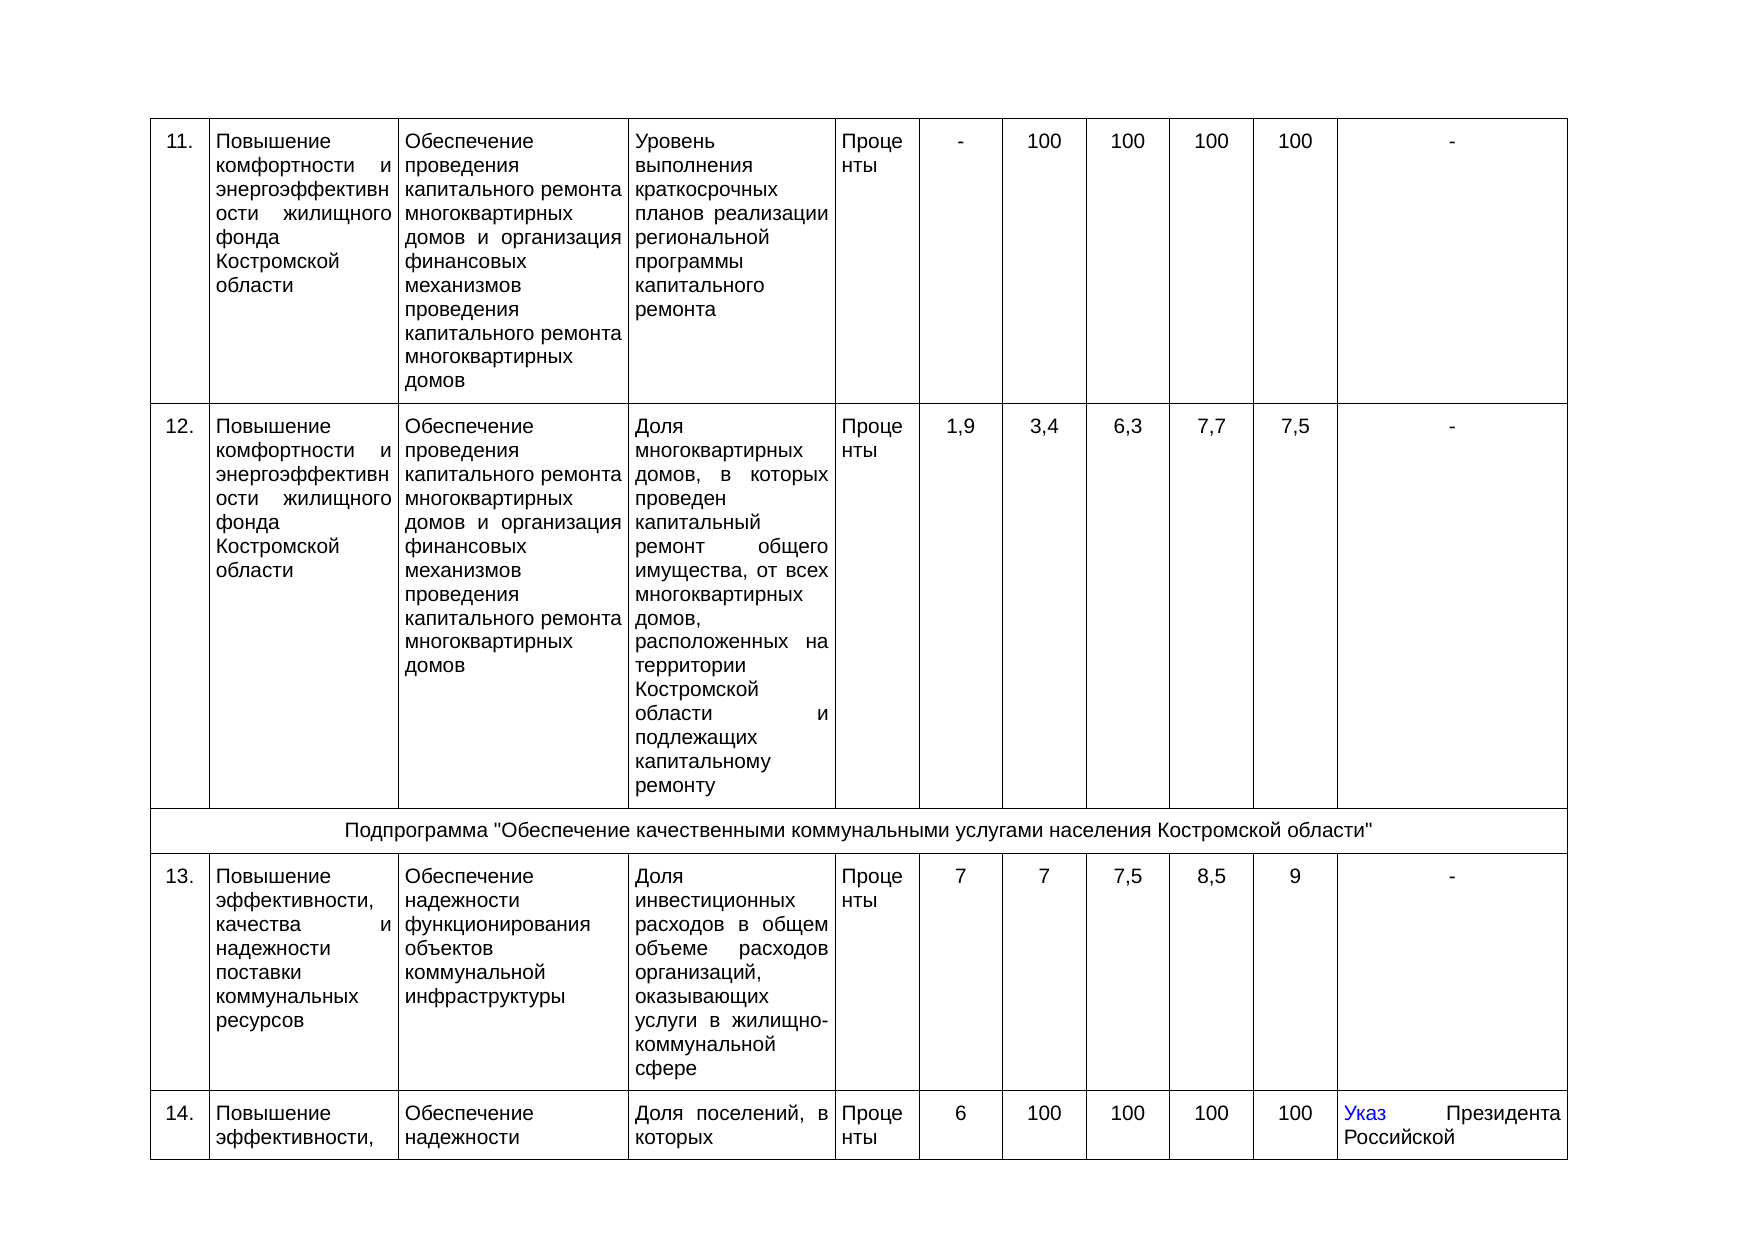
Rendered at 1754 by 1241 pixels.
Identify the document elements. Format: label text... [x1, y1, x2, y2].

table_cell 100 [1170, 1091, 1253, 1159]
table_cell Повышение эффективности, качества и надежности поставки коммунальных ресурсов [210, 854, 398, 1090]
table_cell Повышение эффективности, [210, 1091, 398, 1159]
table_cell 7 [920, 854, 1002, 1090]
table_cell 100 [1087, 119, 1169, 403]
table_cell Подпрограмма "Обеспечение качественными коммунальными услугами населения Костромской области" [151, 809, 1567, 853]
table_cell 7 [1003, 854, 1086, 1090]
table_cell - [920, 119, 1002, 403]
table_cell 14. [151, 1091, 209, 1159]
table_cell Проценты [836, 119, 919, 403]
table_cell Доля поселений, в которых [629, 1091, 835, 1159]
table_cell 100 [1254, 1091, 1337, 1159]
table_cell 7,5 [1087, 854, 1169, 1090]
table_cell Проценты [836, 404, 919, 808]
table_cell Доля многоквартирных домов, в которых проведен капитальный ремонт общего имущества, от всех многоквартирных домов, расположенных на территории Костромской области и подлежащих капитальному ремонту [629, 404, 835, 808]
table_cell - [1338, 404, 1567, 808]
table_cell 7,5 [1254, 404, 1337, 808]
table_cell Обеспечение надежности функционирования объектов коммунальной инфраструктуры [399, 854, 628, 1090]
table_cell - [1338, 854, 1567, 1090]
table_cell Повышение комфортности и энергоэффективности жилищного фонда Костромской области [210, 119, 398, 403]
table_cell 9 [1254, 854, 1337, 1090]
table_cell 100 [1170, 119, 1253, 403]
table_cell Указ Президента Российской [1338, 1091, 1567, 1159]
table_cell 12. [151, 404, 209, 808]
table_cell 100 [1003, 119, 1086, 403]
table_cell Проценты [836, 1091, 919, 1159]
table_cell Проценты [836, 854, 919, 1090]
table_cell 11. [151, 119, 209, 403]
table_cell 100 [1254, 119, 1337, 403]
table_cell 3,4 [1003, 404, 1086, 808]
table_cell Обеспечение проведения капитального ремонта многоквартирных домов и организация финансовых механизмов проведения капитального ремонта многоквартирных домов [399, 119, 628, 403]
table_cell - [1338, 119, 1567, 403]
table_cell Обеспечение надежности [399, 1091, 628, 1159]
table_cell Уровень выполнения краткосрочных планов реализации региональной программы капитального ремонта [629, 119, 835, 403]
table_cell Повышение комфортности и энергоэффективности жилищного фонда Костромской области [210, 404, 398, 808]
table_cell Доля инвестиционных расходов в общем объеме расходов организаций, оказывающих услуги в жилищно-коммунальной сфере [629, 854, 835, 1090]
table_cell 100 [1087, 1091, 1169, 1159]
table_cell 100 [1003, 1091, 1086, 1159]
table_cell Обеспечение проведения капитального ремонта многоквартирных домов и организация финансовых механизмов проведения капитального ремонта многоквартирных домов [399, 404, 628, 808]
table_cell 6 [920, 1091, 1002, 1159]
table_cell 1,9 [920, 404, 1002, 808]
table_cell 13. [151, 854, 209, 1090]
table_cell 7,7 [1170, 404, 1253, 808]
table_cell 8,5 [1170, 854, 1253, 1090]
table_cell 6,3 [1087, 404, 1169, 808]
